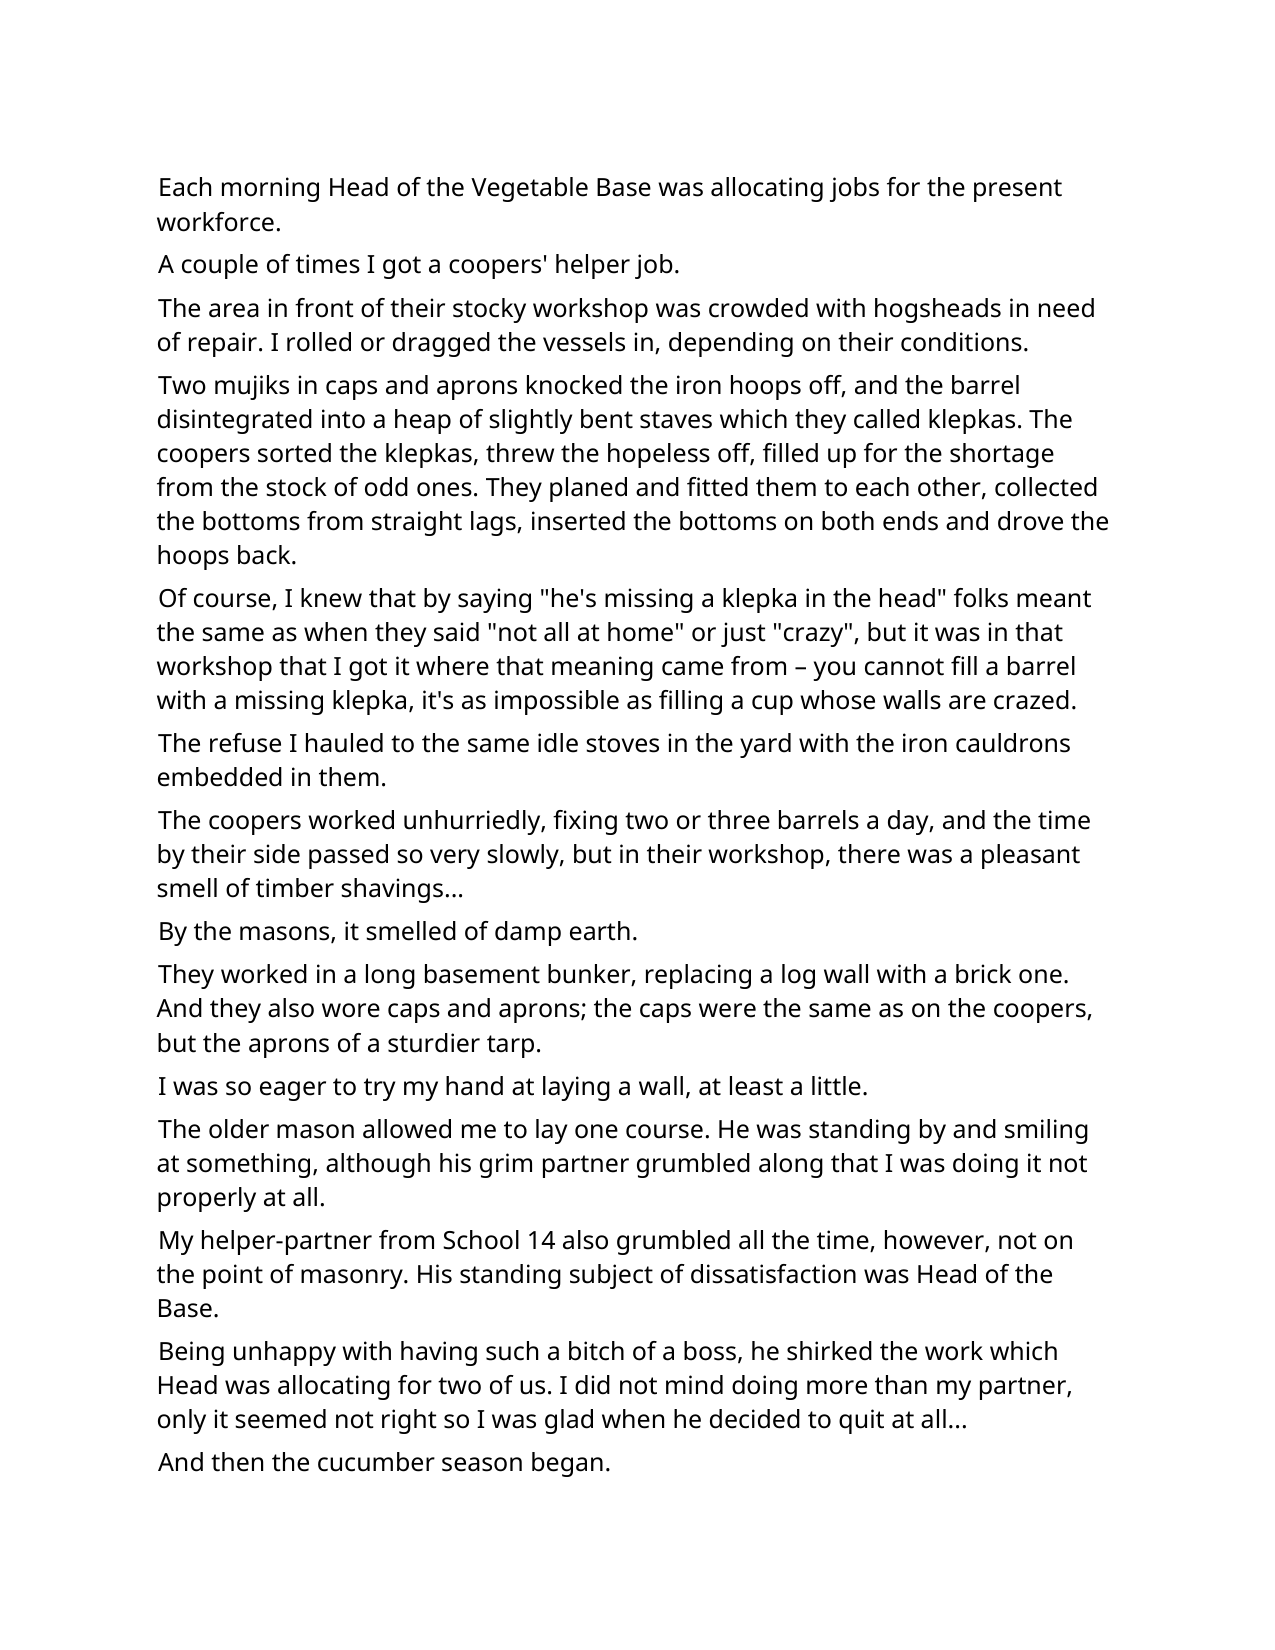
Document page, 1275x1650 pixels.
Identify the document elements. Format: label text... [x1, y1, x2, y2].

text A couple of times I got a coopers' helper job. [156, 247, 1118, 281]
text Of course, I knew that by saying "he's missing a klepka in the head" folks meant the same as when they said "not all at home" or just "crazy", but it was in that workshop that I got it where that meaning came from – you cannot fill a barrel with a missing klepka, it's as impossible as filling a cup whose walls are crazed. [156, 581, 1118, 717]
text By the masons, it smelled of damp earth. [156, 914, 1118, 948]
text Being unhappy with having such a bitch of a boss, he shirked the work which Head was allocating for two of us. I did not mind doing more than my partner, only it seemed not right so I was glad when he decided to quit at all... [156, 1333, 1118, 1436]
text They worked in a long basement bunker, replacing a log wall with a brick one. And they also wore caps and aprons; the caps were the same as on the coopers, but the aprons of a sturdier tarp. [156, 957, 1118, 1059]
text Two mujiks in caps and aprons knocked the iron hoops off, and the barrel disintegrated into a heap of slightly bent staves which they called klepkas. The coopers sorted the klepkas, threw the hopeless off, filled up for the shortage from the stock of odd ones. They planed and fitted them to each other, collected the bottoms from straight lags, inserted the bottoms on both ends and drove the hoops back. [156, 367, 1118, 572]
text My helper-partner from School 14 also grumbled all the time, however, not on the point of masonry. His standing subject of dissatisfaction was Head of the Base. [156, 1222, 1118, 1324]
text The coopers worked unhurriedly, fixing two or three barrels a day, and the time by their side passed so very slowly, but in their workshop, there was a pleasant smell of timber shavings... [156, 803, 1118, 905]
text The refuse I hauled to the same idle stoves in the yard with the iron cauldrons embedded in them. [156, 726, 1118, 794]
text Each morning Head of the Vegetable Base was allocating jobs for the present workforce. [156, 170, 1118, 238]
text And then the cucumber season began. [156, 1445, 1118, 1479]
text The older mason allowed me to lay one course. He was standing by and smiling at something, although his grim partner grumbled along that I was doing it not properly at all. [156, 1111, 1118, 1213]
text I was so eager to try my hand at laying a wall, at least a little. [156, 1068, 1118, 1102]
text The area in front of their stocky workshop was crowded with hogsheads in need of repair. I rolled or dragged the vessels in, depending on their conditions. [156, 290, 1118, 358]
